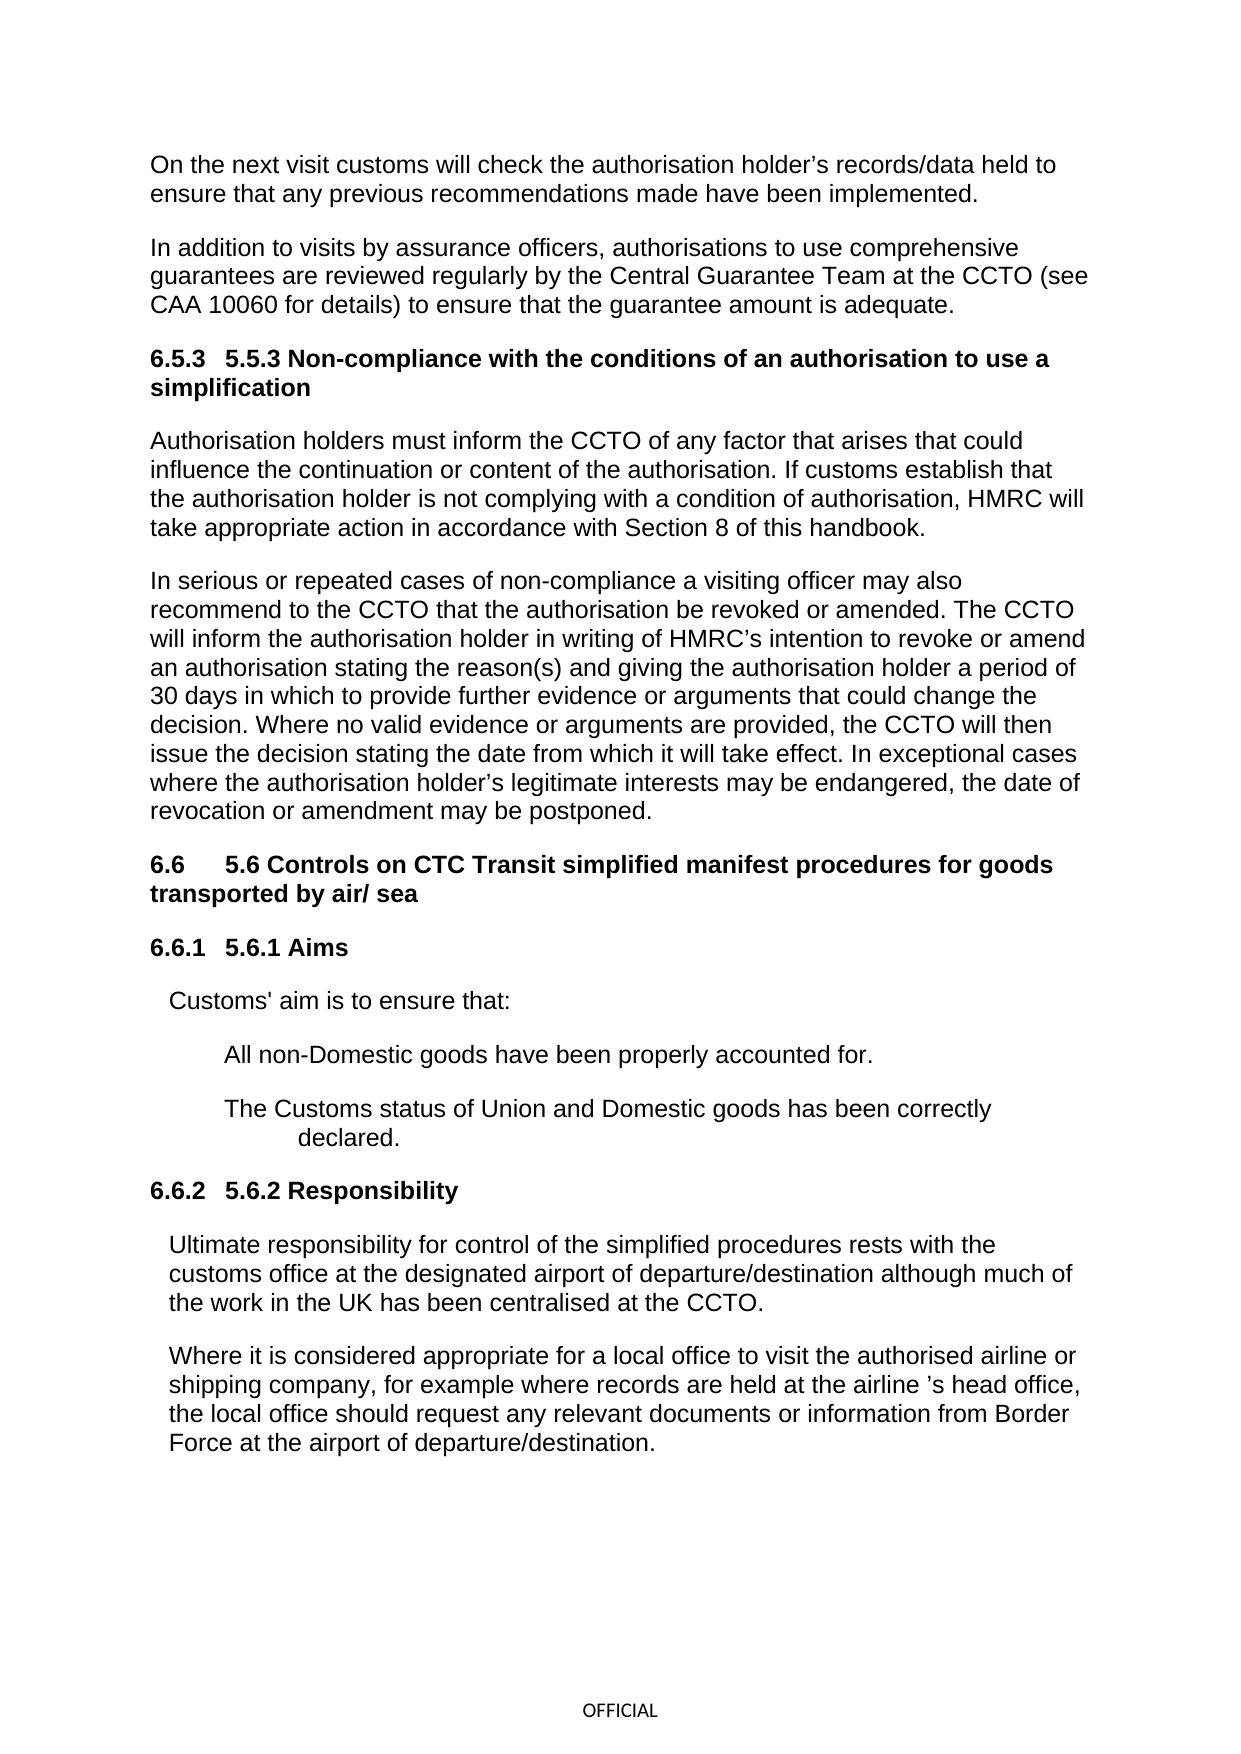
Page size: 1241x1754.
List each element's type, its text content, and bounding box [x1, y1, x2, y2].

text The Customs status of Union and Domestic goods has been correctly declared. [224, 1094, 1015, 1151]
text In addition to visits by assurance officers, authorisations to use comprehensive guarantees are reviewed regularly by the Central Guarantee Team at the CCTO (see CAA 10060 for details) to ensure that the guarantee amount is adequate. [150, 232, 1090, 319]
subtitle 5.6.1 Aims [150, 932, 1090, 961]
text All non-Domestic goods have been properly accounted for. [224, 1040, 1015, 1069]
text Where it is considered appropriate for a local office to visit the authorised airline or shipping company, for example where records are held at the airline ’s head office, the local office should request any relevant documents or information from Border Force at the airport of departure/destination. [169, 1341, 1090, 1456]
subtitle 5.6 Controls on CTC Transit simplified manifest procedures for goods transported by air/ sea [150, 850, 1090, 907]
text Authorisation holders must inform the CCTO of any factor that arises that could influence the continuation or content of the authorisation. If customs establish that the authorisation holder is not complying with a condition of authorisation, HMRC will take appropriate action in accordance with Section 8 of this handbook. [150, 426, 1090, 541]
text In serious or repeated cases of non-compliance a visiting officer may also recommend to the CCTO that the authorisation be revoked or amended. The CCTO will inform the authorisation holder in writing of HMRC’s intention to revoke or amend an authorisation stating the reason(s) and giving the authorisation holder a period of 30 days in which to provide further evidence or arguments that could change the decision. Where no valid evidence or arguments are provided, the CCTO will then issue the decision stating the date from which it will take effect. In exceptional cases where the authorisation holder’s legitimate interests may be endangered, the date of revocation or amendment may be postponed. [150, 566, 1090, 825]
text On the next visit customs will check the authorisation holder’s records/data held to ensure that any previous recommendations made have been implemented. [150, 150, 1090, 207]
subtitle 5.6.2 Responsibility [150, 1176, 1090, 1205]
text Ultimate responsibility for control of the simplified procedures rests with the customs office at the designated airport of departure/destination although much of the work in the UK has been centralised at the CCTO. [169, 1230, 1090, 1316]
subtitle 5.5.3 Non-compliance with the conditions of an authorisation to use a simplification [150, 344, 1090, 401]
text Customs' aim is to ensure that: [150, 986, 1090, 1015]
